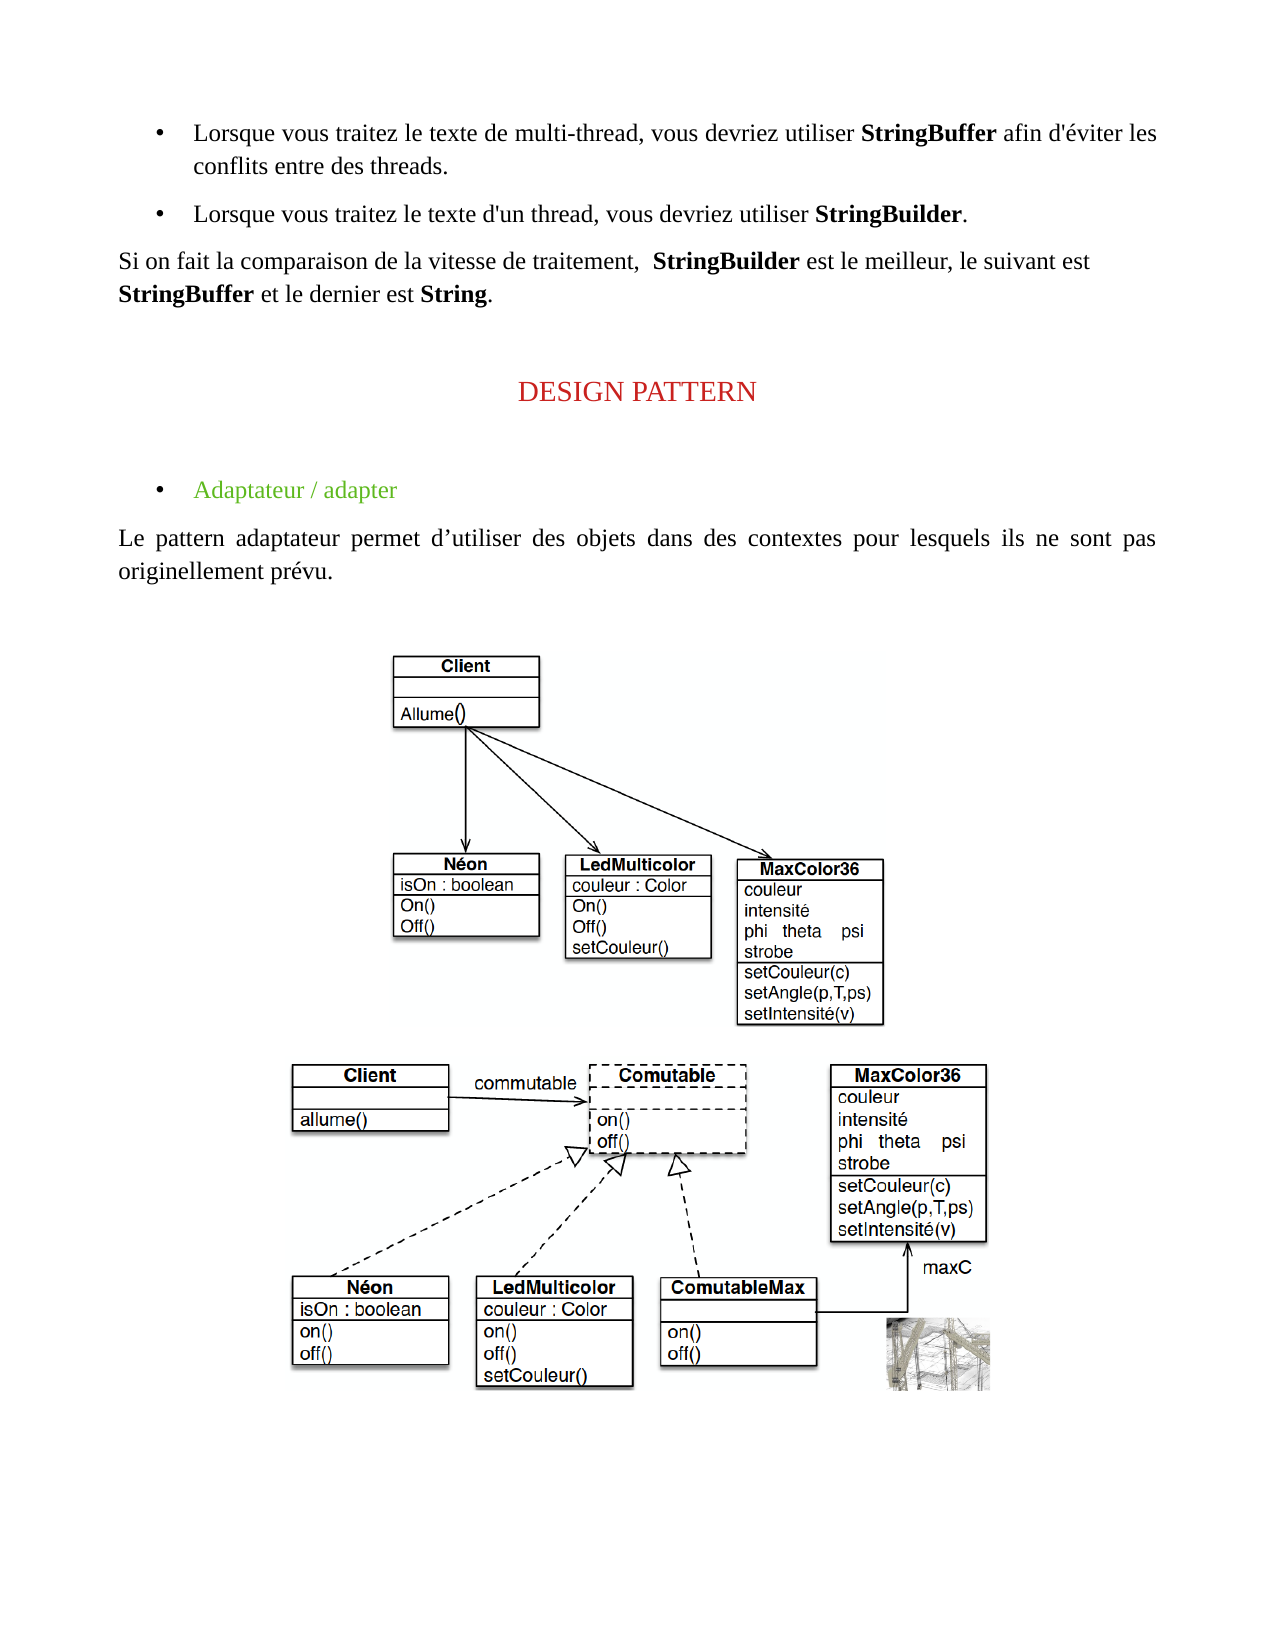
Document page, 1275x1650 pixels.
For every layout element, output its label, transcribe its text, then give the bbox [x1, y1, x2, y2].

list Lorsque vous traitez le texte de multi-thread, vous devriez utiliser StringBuffer afin d'éviter les conflits entre des threads. [156, 118, 1157, 180]
text Si on fait la comparaison de la vitesse de traitement, StringBuilder est le meilleur, le suivant est StringBuffer et le dernier est String. [118, 246, 1157, 308]
picture [284, 1056, 991, 1391]
list Lorsque vous traitez le texte d'un thread, vous devriez utiliser StringBuilder. [156, 199, 1157, 227]
text Le pattern adaptateur permet d’utiliser des objets dans des contextes pour lesquels ils ne sont pas originellement prévu. [118, 523, 1157, 585]
list Adaptateur / adapter [156, 475, 1157, 504]
text DESIGN PATTERN [118, 374, 1157, 408]
picture [389, 651, 886, 1027]
